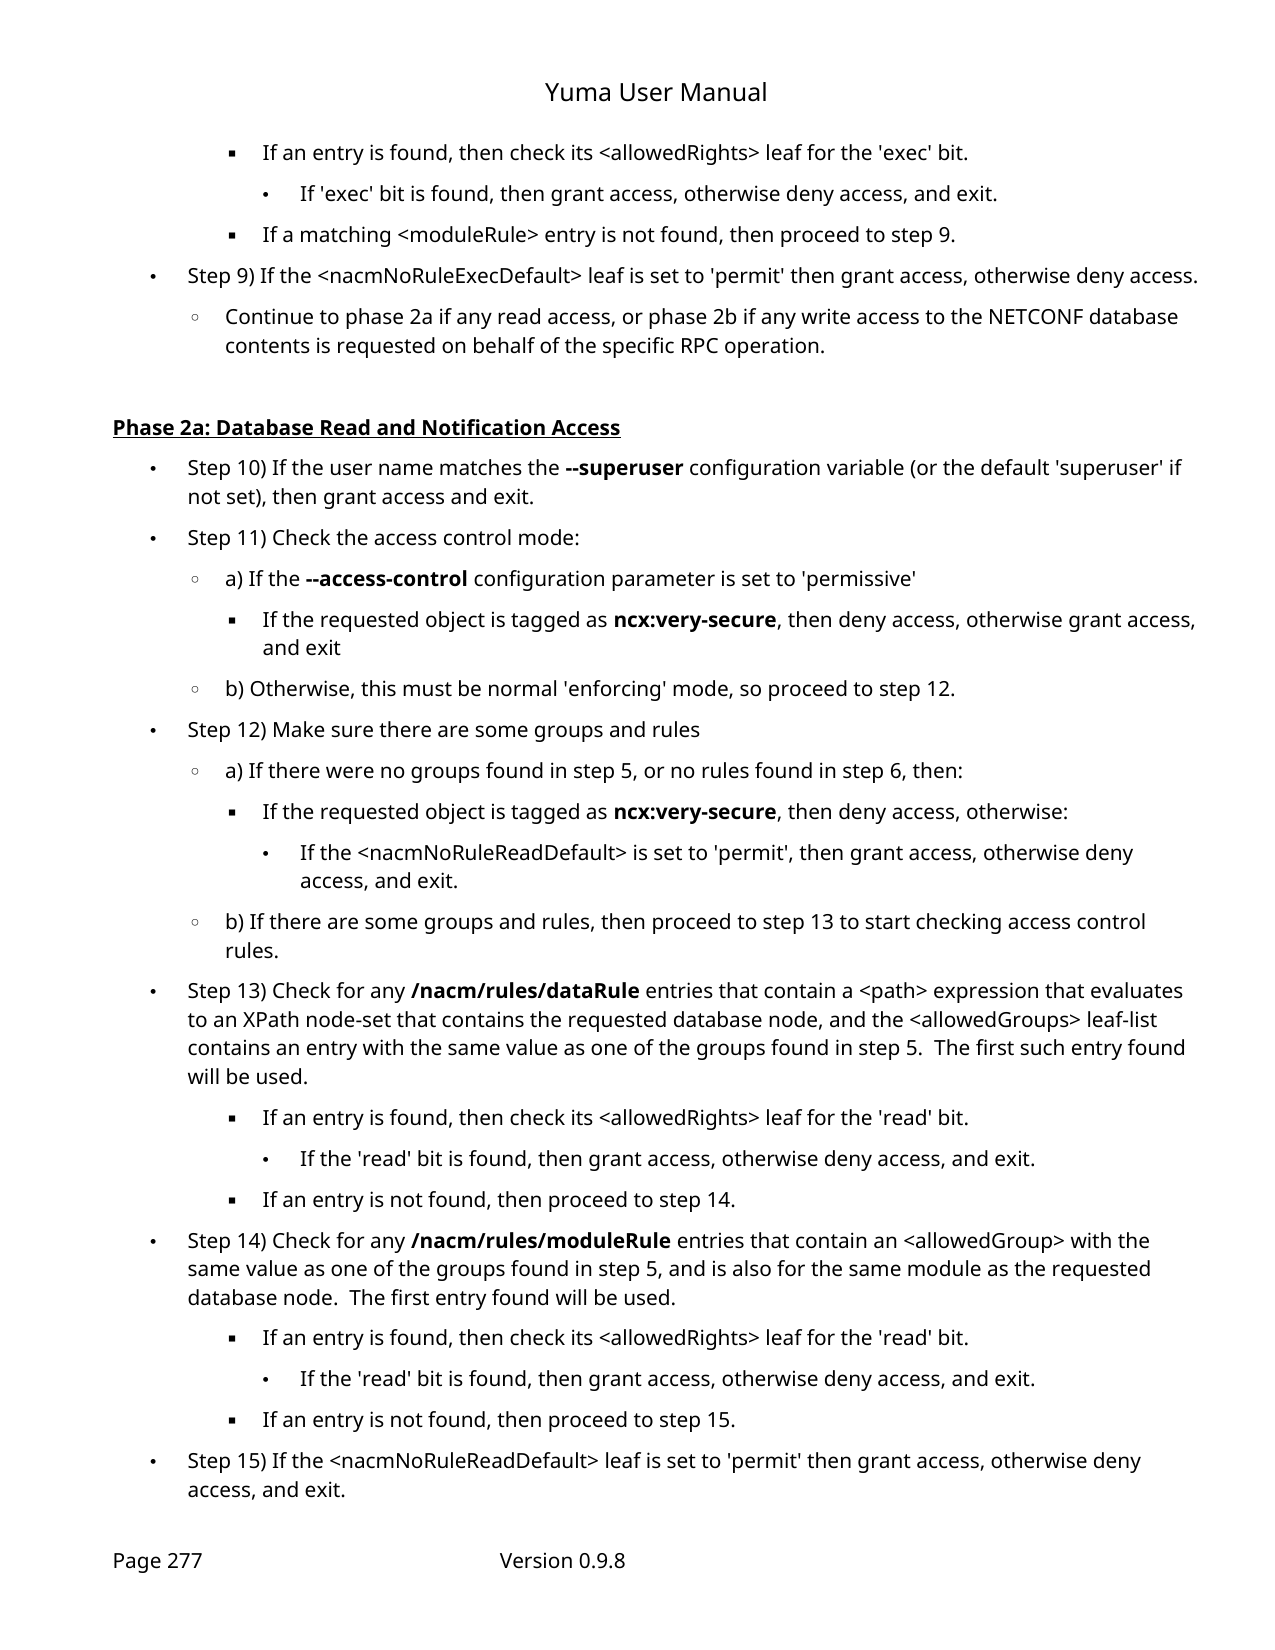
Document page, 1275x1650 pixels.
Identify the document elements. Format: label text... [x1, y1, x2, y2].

list If an entry is not found, then proceed to step 15. [225, 1405, 1200, 1434]
list Step 10) If the user name matches the --superuser configuration variable (or the default 'superuser' if not set), then grant access and exit. [150, 453, 1200, 510]
list If an entry is found, then check its <allowedRights> leaf for the 'exec' bit. [225, 138, 1200, 167]
list If the 'read' bit is found, then grant access, otherwise deny access, and exit. [262, 1144, 1200, 1172]
list Step 13) Check for any /nacm/rules/dataRule entries that contain a <path> expression that evaluates to an XPath node-set that contains the requested database node, and the <allowedGroups> leaf-list contains an entry with the same value as one of the groups found in step 5. The first such entry found will be used. [150, 977, 1200, 1090]
list a) If the --access-control configuration parameter is set to 'permissive' [187, 564, 1200, 592]
list Step 14) Check for any /nacm/rules/moduleRule entries that contain an <allowedGroup> with the same value as one of the groups found in step 5, and is also for the same module as the requested database node. The first entry found will be used. [150, 1226, 1200, 1311]
list If an entry is found, then check its <allowedRights> leaf for the 'read' bit. [225, 1103, 1200, 1131]
list If 'exec' bit is found, then grant access, otherwise deny access, and exit. [262, 179, 1200, 208]
list If a matching <moduleRule> entry is not found, then proceed to step 9. [225, 220, 1200, 249]
list Step 12) Make sure there are some groups and rules [150, 715, 1200, 743]
text Phase 2a: Database Read and Notification Access [112, 413, 1200, 441]
list If an entry is not found, then proceed to step 14. [225, 1185, 1200, 1213]
list Continue to phase 2a if any read access, or phase 2b if any write access to the NETCONF database contents is requested on behalf of the specific RPC operation. [187, 302, 1200, 359]
list b) Otherwise, this must be normal 'enforcing' mode, so proceed to step 12. [187, 674, 1200, 703]
list Step 11) Check the access control mode: [150, 523, 1200, 551]
list If an entry is found, then check its <allowedRights> leaf for the 'read' bit. [225, 1323, 1200, 1352]
list If the <nacmNoRuleReadDefault> is set to 'permit', then grant access, otherwise deny access, and exit. [262, 838, 1200, 895]
list If the 'read' bit is found, then grant access, otherwise deny access, and exit. [262, 1364, 1200, 1393]
list a) If there were no groups found in step 5, or no rules found in step 6, then: [187, 756, 1200, 784]
list Step 15) If the <nacmNoRuleReadDefault> leaf is set to 'permit' then grant access, otherwise deny access, and exit. [150, 1446, 1200, 1503]
list If the requested object is tagged as ncx:very-secure, then deny access, otherwise grant access, and exit [225, 605, 1200, 662]
list b) If there are some groups and rules, then proceed to step 13 to start checking access control rules. [187, 907, 1200, 964]
list Step 9) If the <nacmNoRuleExecDefault> leaf is set to 'permit' then grant access, otherwise deny access. [150, 261, 1200, 290]
list If the requested object is tagged as ncx:very-secure, then deny access, otherwise: [225, 797, 1200, 825]
